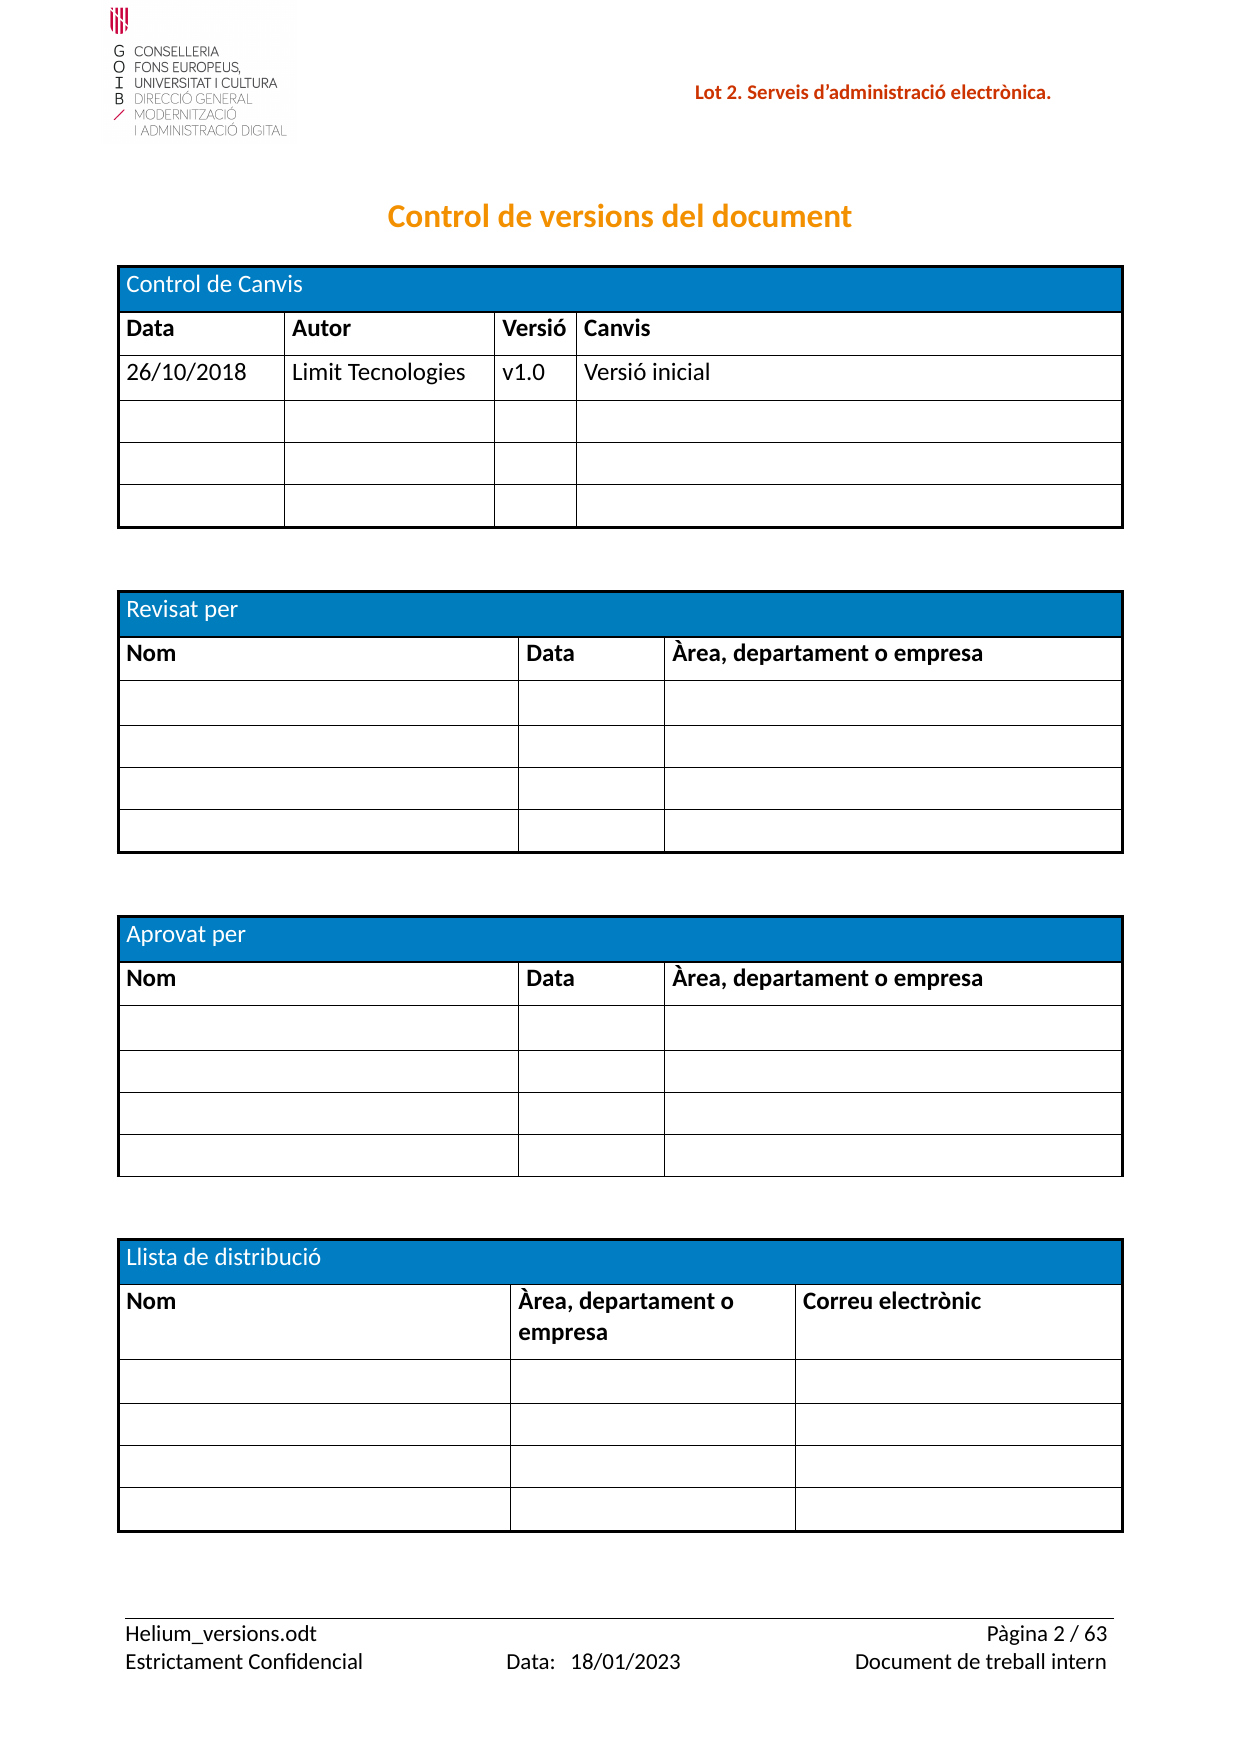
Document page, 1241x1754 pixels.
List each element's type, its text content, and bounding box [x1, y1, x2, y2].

table_cell [120, 1006, 518, 1049]
table_cell v1.0 [495, 356, 576, 399]
table_cell [120, 1135, 518, 1176]
table_cell [120, 810, 518, 851]
table_cell Data [519, 963, 664, 1005]
table_cell Data [519, 638, 664, 680]
table_cell [120, 1093, 518, 1134]
table_header Revisat per [120, 593, 1121, 636]
table_cell Àrea, departament o empresa [511, 1285, 795, 1359]
table_cell Àrea, departament o empresa [665, 963, 1121, 1005]
table_cell [120, 726, 518, 767]
table_cell [519, 1135, 664, 1176]
table_cell [120, 401, 284, 442]
table_cell Àrea, departament o empresa [665, 638, 1121, 680]
table_cell [796, 1360, 1121, 1403]
table_header Llista de distribució [120, 1241, 1121, 1284]
table_cell [519, 1093, 664, 1134]
table_cell [285, 443, 494, 484]
table_cell [120, 681, 518, 724]
table_header Control de Canvis [120, 268, 1121, 311]
table_cell [495, 485, 576, 526]
table_cell [511, 1360, 795, 1403]
table_cell [665, 1051, 1121, 1092]
table_cell [665, 810, 1121, 851]
table_cell [285, 485, 494, 526]
table_cell [120, 1360, 510, 1403]
table_cell [120, 1488, 510, 1529]
table_cell Data [120, 313, 284, 355]
table_cell Autor [285, 313, 494, 355]
table_cell [519, 810, 664, 851]
table_cell [511, 1446, 795, 1487]
table_cell [796, 1404, 1121, 1445]
table_cell Versió inicial [577, 356, 1121, 399]
table_cell [495, 401, 576, 442]
table_cell [665, 1006, 1121, 1049]
table_cell [519, 1006, 664, 1049]
table_cell [120, 768, 518, 809]
table_cell [519, 681, 664, 724]
table_cell [665, 768, 1121, 809]
table_cell [120, 485, 284, 526]
table_cell Canvis [577, 313, 1121, 355]
table_cell [495, 443, 576, 484]
table_cell [665, 1093, 1121, 1134]
table_cell [511, 1404, 795, 1445]
table_cell [285, 401, 494, 442]
table_cell [519, 726, 664, 767]
table_cell Nom [120, 1285, 510, 1359]
table_cell [577, 443, 1121, 484]
table_cell [120, 1446, 510, 1487]
table_cell [519, 768, 664, 809]
table_cell [665, 1135, 1121, 1176]
table_cell [120, 1404, 510, 1445]
table_cell [120, 443, 284, 484]
table_cell [665, 726, 1121, 767]
table_cell Nom [120, 638, 518, 680]
table_cell [665, 681, 1121, 724]
table_cell Versió [495, 313, 576, 355]
table_cell [796, 1446, 1121, 1487]
table_cell [577, 485, 1121, 526]
table_cell [796, 1488, 1121, 1529]
table_cell Limit Tecnologies [285, 356, 494, 399]
table_cell [577, 401, 1121, 442]
table_cell [511, 1488, 795, 1529]
table_cell [519, 1051, 664, 1092]
table_cell Nom [120, 963, 518, 1005]
subtitle Control de versions del document [118, 195, 1122, 236]
table_cell 26/10/2018 [120, 356, 284, 399]
table_cell [120, 1051, 518, 1092]
table_cell Correu electrònic [796, 1285, 1121, 1359]
picture [100, 0, 297, 144]
table_header Aprovat per [120, 918, 1121, 961]
